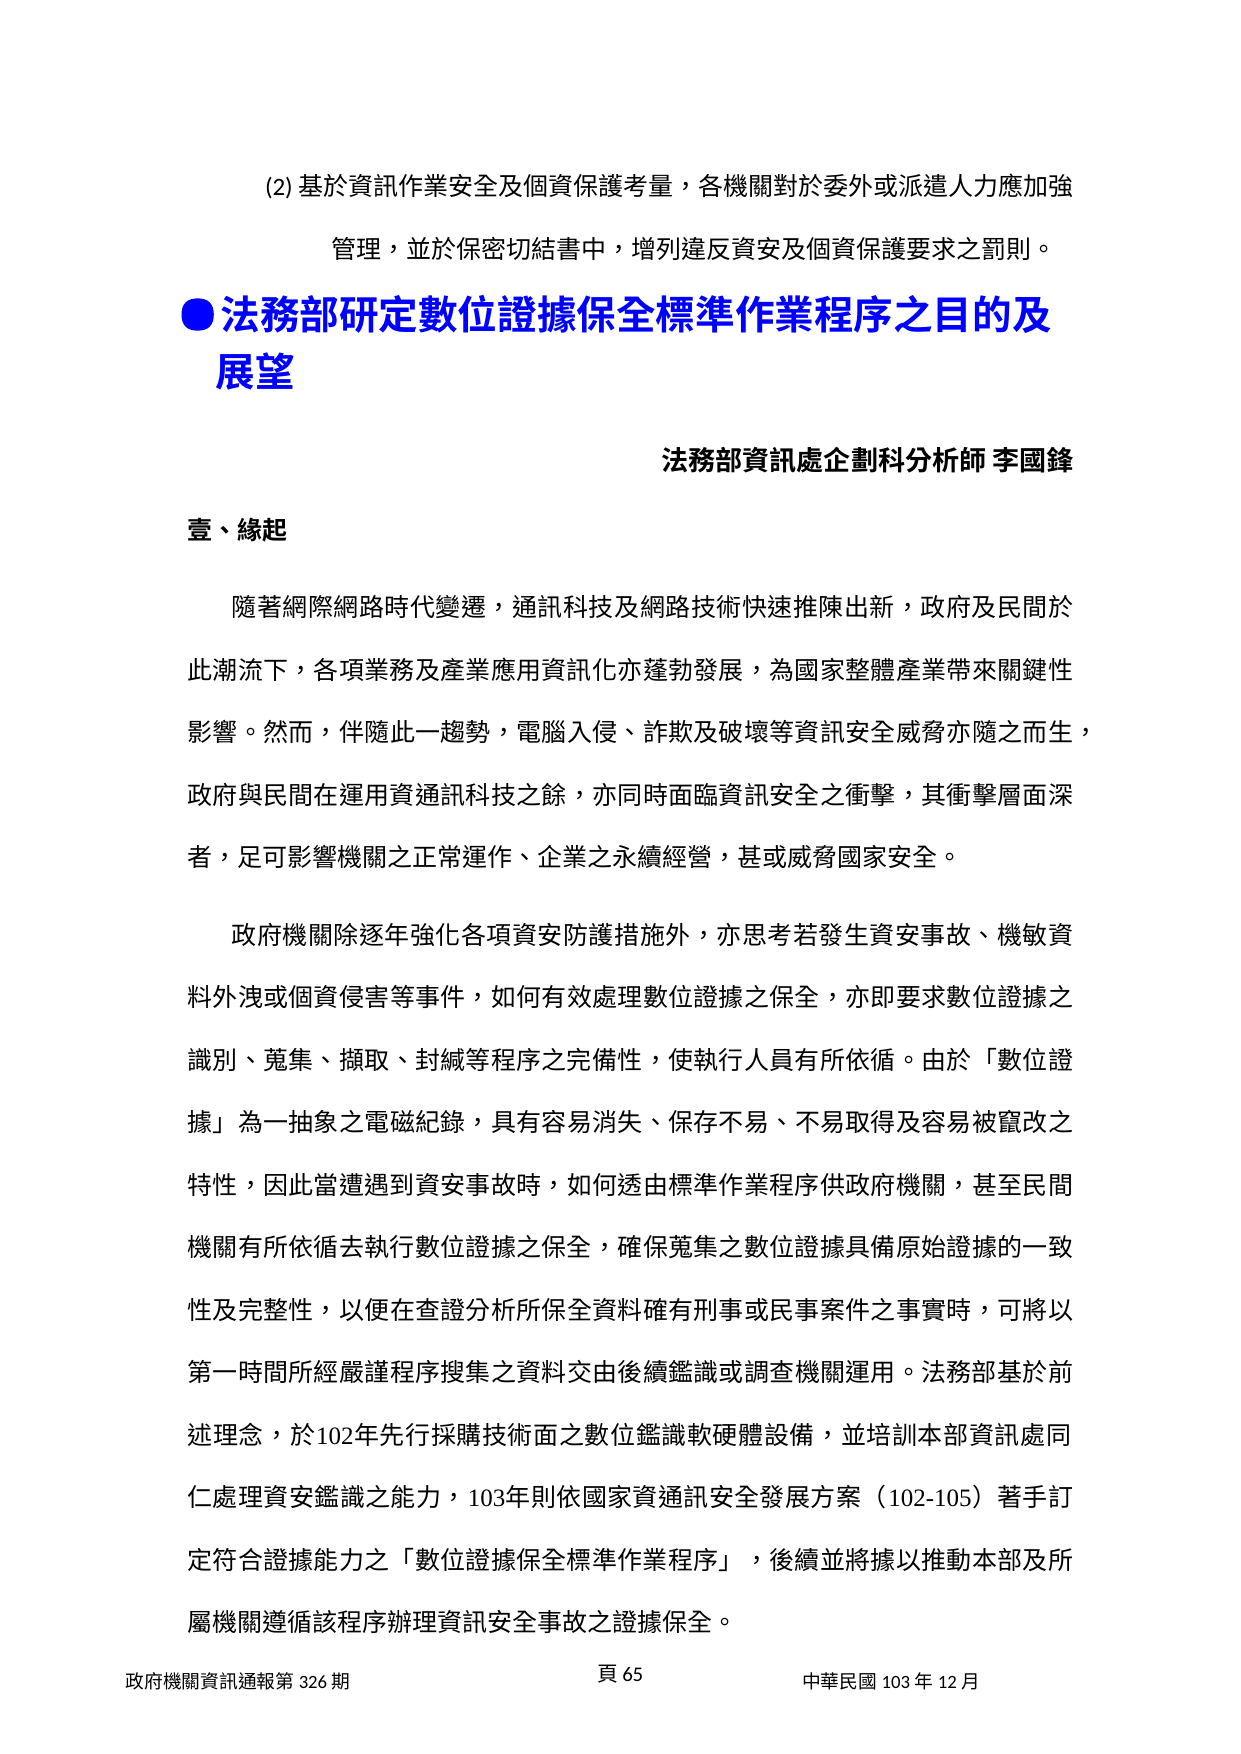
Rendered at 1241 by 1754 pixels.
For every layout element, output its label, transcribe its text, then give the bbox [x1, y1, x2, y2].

text 壹、緣起 [187, 487, 1073, 549]
text 隨著網際網路時代變遷，通訊科技及網路技術快速推陳出新，政府及民間於此潮流下，各項業務及產業應用資訊化亦蓬勃發展，為國家整體產業帶來關鍵性影響。然而，伴隨此一趨勢，電腦入侵、詐欺及破壞等資訊安全威脅亦隨之而生，政府與民間在運用資通訊科技之餘，亦同時面臨資訊安全之衝擊，其衝擊層面深者，足可影響機關之正常運作、企業之永續經營，甚或威脅國家安全。 [187, 564, 1073, 877]
text 法務部研定數位證據保全標準作業程序之目的及展望 [182, 283, 1053, 398]
text 政府機關除逐年強化各項資安防護措施外，亦思考若發生資安事故、機敏資料外洩或個資侵害等事件，如何有效處理數位證據之保全，亦即要求數位證據之識別、蒐集、擷取、封緘等程序之完備性，使執行人員有所依循。由於「數位證據」為一抽象之電磁紀錄，具有容易消失、保存不易、不易取得及容易被竄改之特性，因此當遭遇到資安事故時，如何透由標準作業程序供政府機關，甚至民間機關有所依循去執行數位證據之保全，確保蒐集之數位證據具備原始證據的一致性及完整性，以便在查證分析所保全資料確有刑事或民事案件之事實時，可將以第一時間所經嚴謹程序搜集之資料交由後續鑑識或調查機關運用。法務部基於前述理念，於102年先行採購技術面之數位鑑識軟硬體設備，並培訓本部資訊處同仁處理資安鑑識之能力，103年則依國家資通訊安全發展方案（102-105）著手訂定符合證據能力之「數位證據保全標準作業程序」，後續並將據以推動本部及所屬機關遵循該程序辦理資訊安全事故之證據保全。 [187, 892, 1073, 1642]
text 法務部資訊處企劃科分析師 李國鋒 [187, 417, 1073, 479]
list 基於資訊作業安全及個資保護考量，各機關對於委外或派遣人力應加強管理，並於保密切結書中，增列違反資安及個資保護要求之罰則。 [264, 143, 1073, 268]
